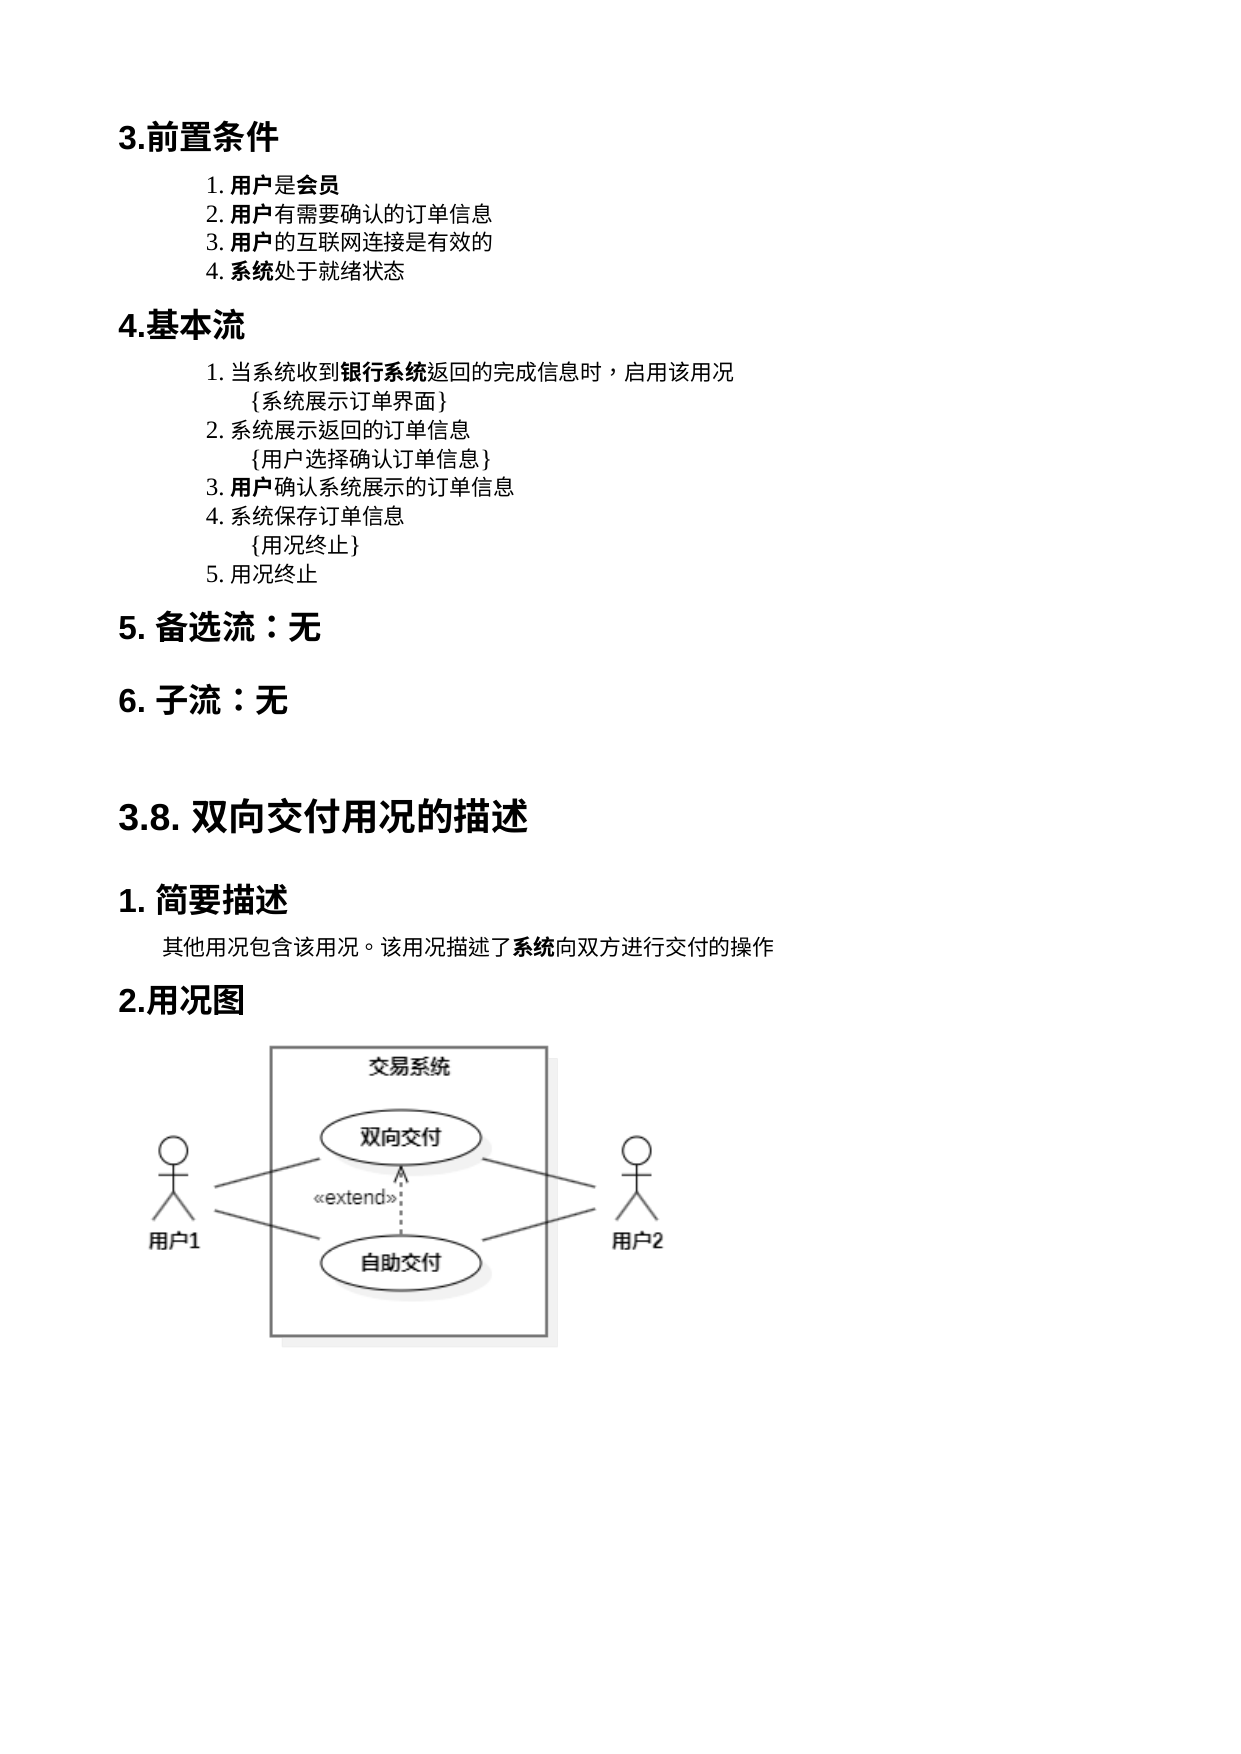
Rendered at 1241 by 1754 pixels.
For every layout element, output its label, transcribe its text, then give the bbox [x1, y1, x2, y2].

list 用况终止 [206, 559, 1122, 587]
list 系统展示返回的订单信息 [206, 415, 1122, 444]
subtitle 3.前置条件 [118, 118, 1122, 157]
subtitle 4.基本流 [118, 306, 1122, 345]
list 系统保存订单信息 [206, 501, 1122, 530]
subtitle 5. 备选流：无 [118, 608, 1122, 648]
subtitle 2.用况图 [118, 981, 1122, 1020]
subtitle 3.8. 双向交付用况的描述 [118, 786, 1122, 841]
picture [118, 1032, 740, 1399]
list 当系统收到银行系统返回的完成信息时，启用该用况 [206, 357, 1122, 386]
list 系统处于就绪状态 [206, 256, 1122, 285]
list 用户是会员 [206, 170, 1122, 199]
text {用户选择确认订单信息} [206, 444, 1122, 472]
list 用户有需要确认的订单信息 [206, 199, 1122, 227]
subtitle 1. 简要描述 [118, 874, 1122, 922]
list 用户的互联网连接是有效的 [206, 227, 1122, 256]
subtitle 6. 子流：无 [118, 681, 1122, 720]
text {系统展示订单界面} [206, 386, 1122, 415]
list 用户确认系统展示的订单信息 [206, 472, 1122, 501]
text {用况终止} [206, 530, 1122, 559]
text 其他用况包含该用况。该用况描述了系统向双方进行交付的操作 [118, 935, 1122, 960]
